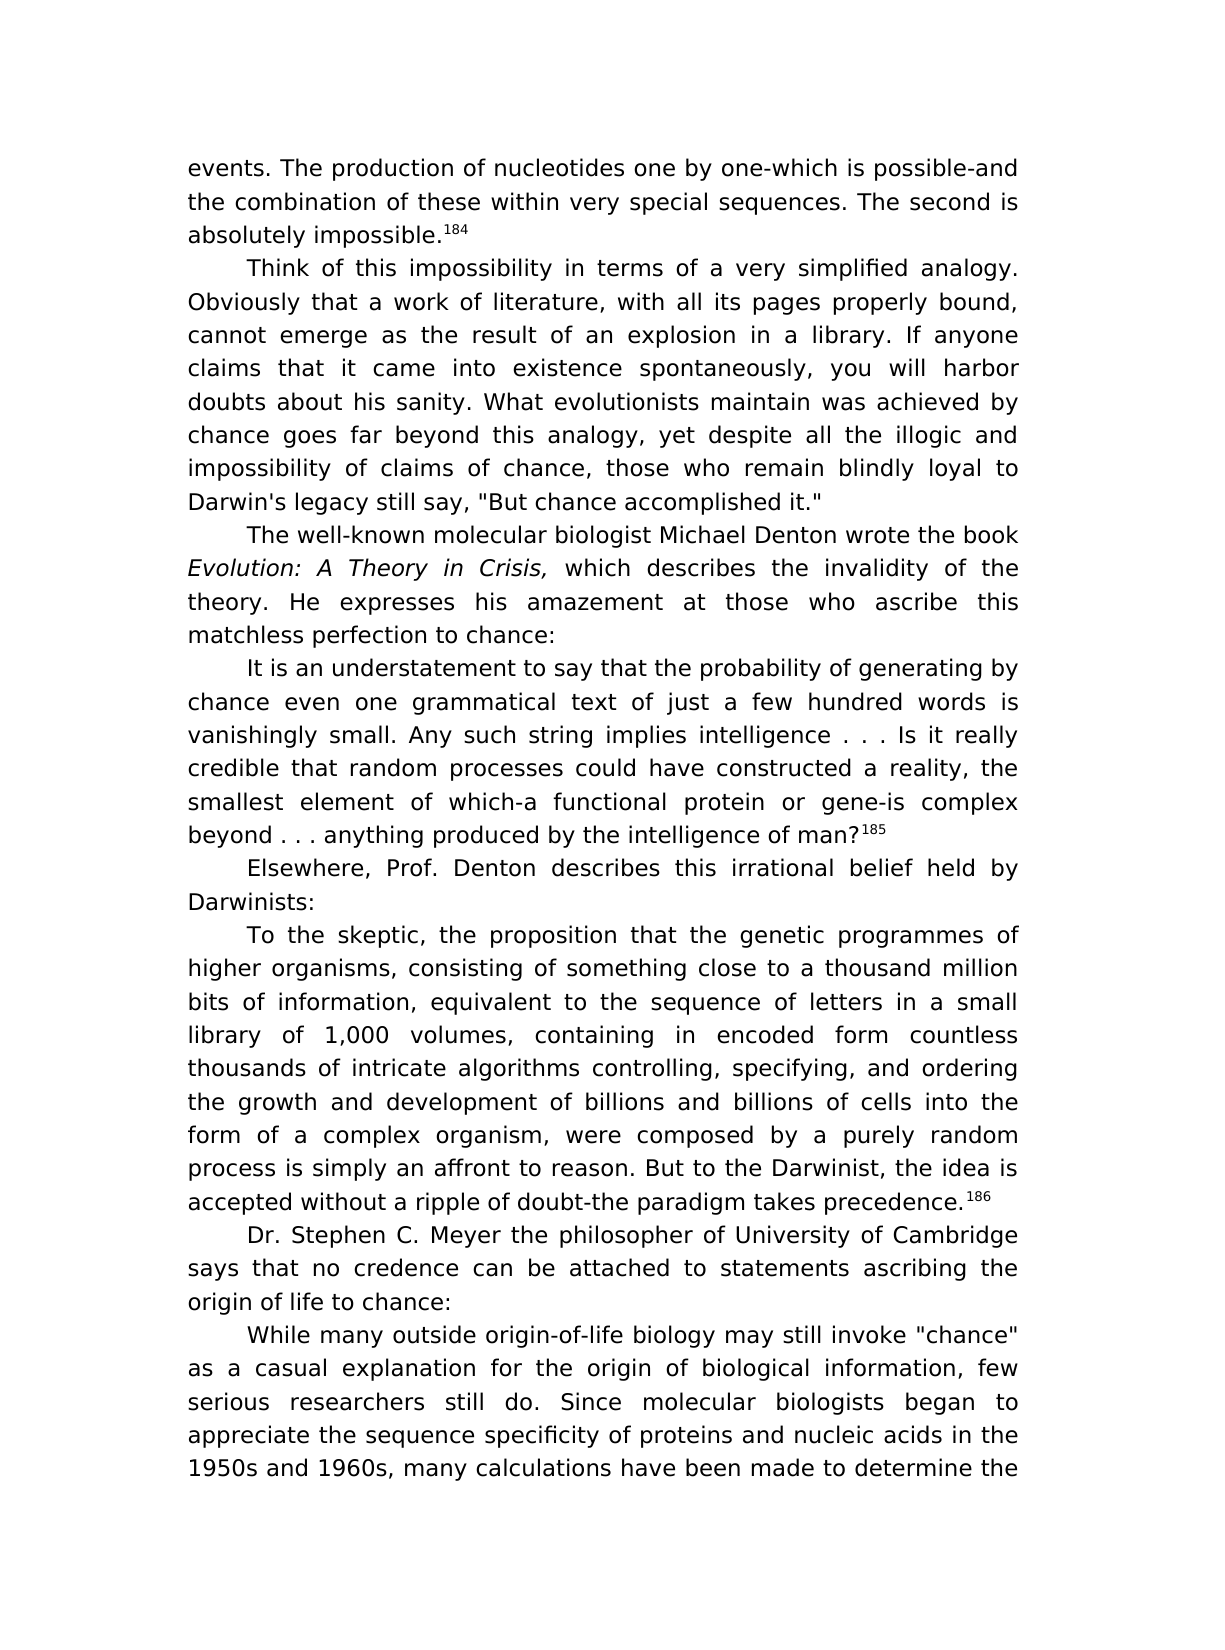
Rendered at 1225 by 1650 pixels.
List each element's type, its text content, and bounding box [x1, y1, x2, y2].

text While many outside origin-of-life biology may still invoke "chance" as a casual explanation for the origin of biological information, few serious researchers still do. Since molecular biologists began to appreciate the sequence specificity of proteins and nucleic acids in the 1950s and 1960s, many calculations have been made to determine the [187, 1317, 1020, 1483]
text The well-known molecular biologist Michael Denton wrote the book Evolution: A Theory in Crisis, which describes the invalidity of the theory. He expresses his amazement at those who ascribe this matchless perfection to chance: [187, 517, 1020, 650]
text events. The production of nucleotides one by one-which is possible-and the combination of these within very special sequences. The second is absolutely impossible.184 [187, 150, 1020, 250]
text Elsewhere, Prof. Denton describes this irrational belief held by Darwinists: [187, 850, 1020, 917]
text To the skeptic, the proposition that the genetic programmes of higher organisms, consisting of something close to a thousand million bits of information, equivalent to the sequence of letters in a small library of 1,000 volumes, containing in encoded form countless thousands of intricate algorithms controlling, specifying, and ordering the growth and development of billions and billions of cells into the form of a complex organism, were composed by a purely random process is simply an affront to reason. But to the Darwinist, the idea is accepted without a ripple of doubt-the paradigm takes precedence.186 [187, 917, 1020, 1217]
text Think of this impossibility in terms of a very simplified analogy. Obviously that a work of literature, with all its pages properly bound, cannot emerge as the result of an explosion in a library. If anyone claims that it came into existence spontaneously, you will harbor doubts about his sanity. What evolutionists maintain was achieved by chance goes far beyond this analogy, yet despite all the illogic and impossibility of claims of chance, those who remain blindly loyal to Darwin's legacy still say, "But chance accomplished it." [187, 250, 1020, 517]
text It is an understatement to say that the probability of generating by chance even one grammatical text of just a few hundred words is vanishingly small. Any such string implies intelligence . . . Is it really credible that random processes could have constructed a reality, the smallest element of which-a functional protein or gene-is complex beyond . . . anything produced by the intelligence of man?185 [187, 650, 1020, 850]
text Dr. Stephen C. Meyer the philosopher of University of Cambridge says that no credence can be attached to statements ascribing the origin of life to chance: [187, 1217, 1020, 1317]
